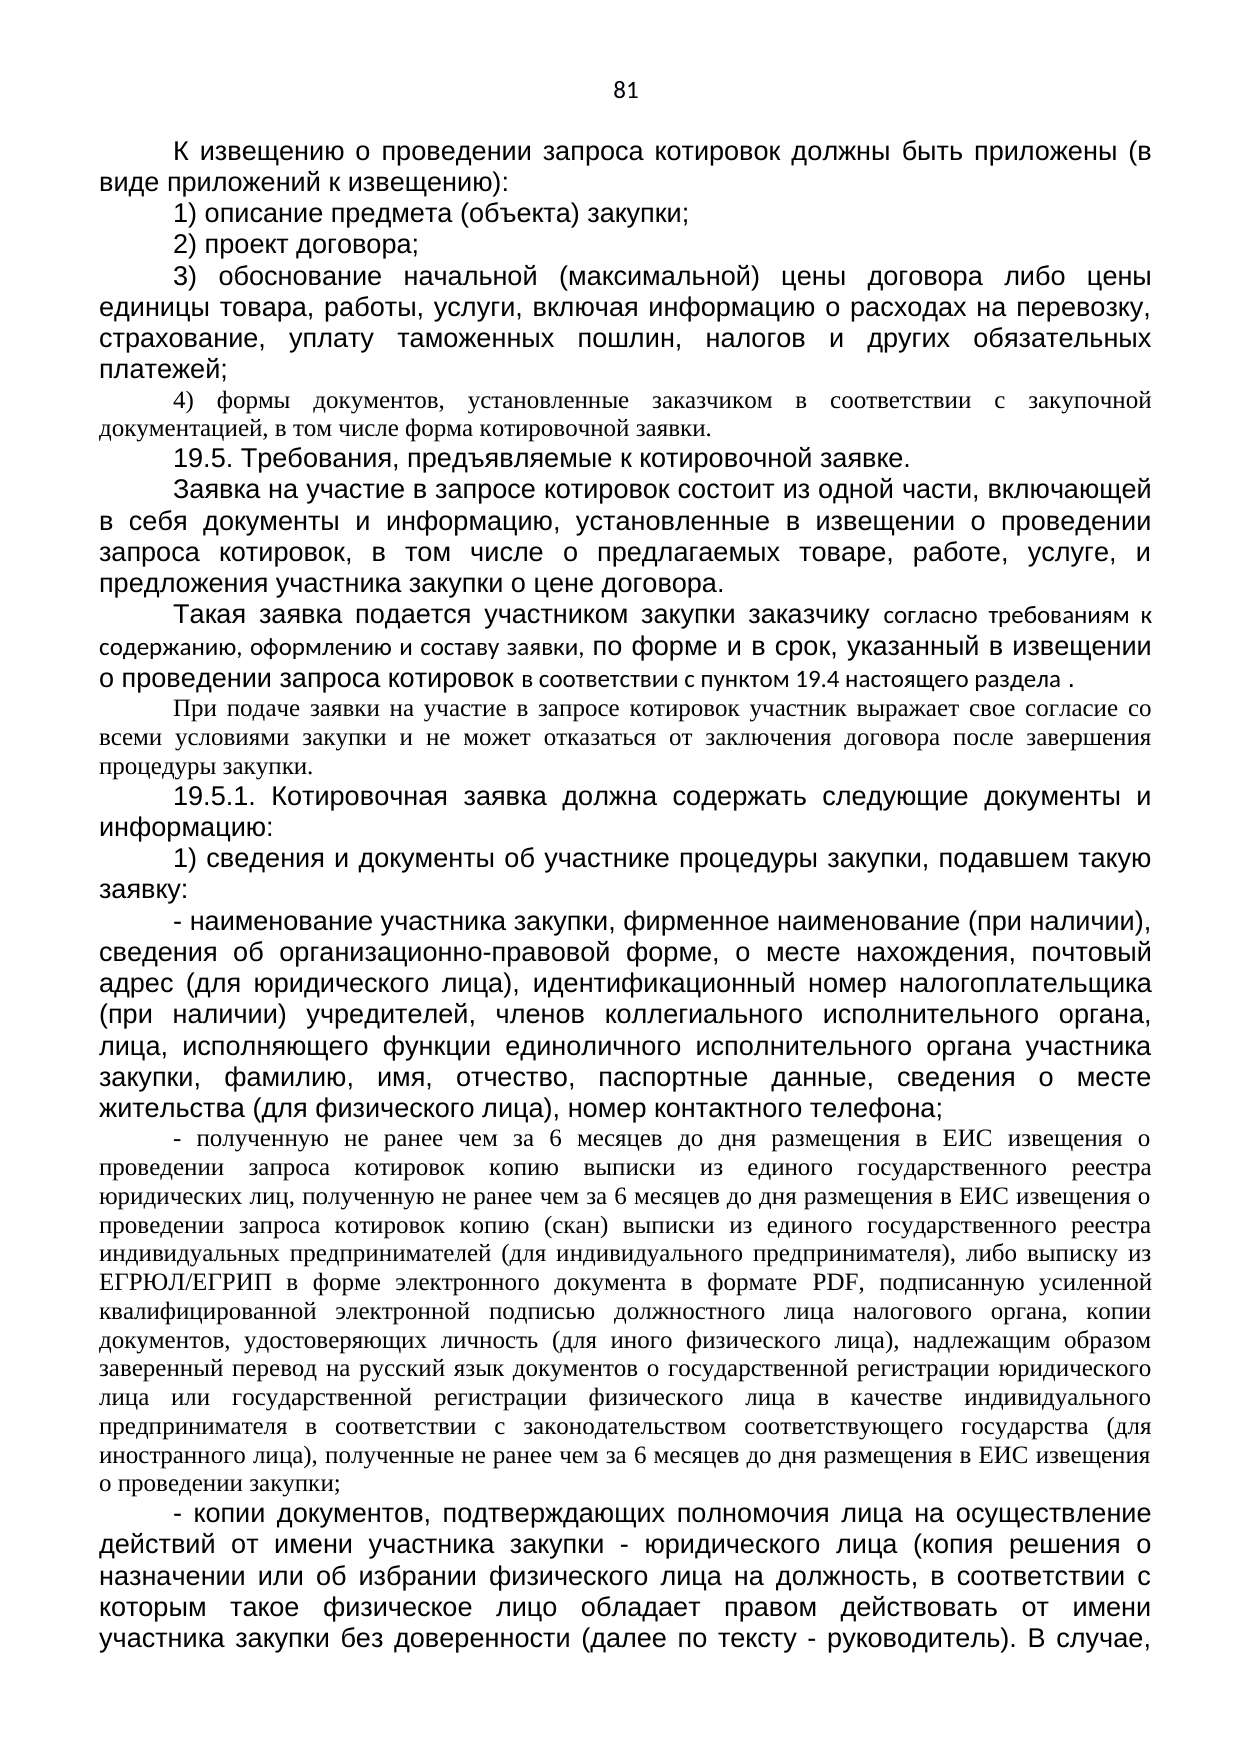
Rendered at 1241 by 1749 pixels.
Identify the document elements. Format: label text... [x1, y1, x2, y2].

text - полученную не ранее чем за 6 месяцев до дня размещения в ЕИС извещения о проведении запроса котировок копию выписки из единого государственного реестра юридических лиц, полученную не ранее чем за 6 месяцев до дня размещения в ЕИС извещения о проведении запроса котировок копию (скан) выписки из единого государственного реестра индивидуальных предпринимателей (для индивидуального предпринимателя), либо выписку из ЕГРЮЛ/ЕГРИП в форме электронного документа в формате PDF, подписанную усиленной квалифицированной электронной подписью должностного лица налогового органа, копии документов, удостоверяющих личность (для иного физического лица), надлежащим образом заверенный перевод на русский язык документов о государственной регистрации юридического лица или государственной регистрации физического лица в качестве индивидуального предпринимателя в соответствии с законодательством соответствующего государства (для иностранного лица), полученные не ранее чем за 6 месяцев до дня размещения в ЕИС извещения о проведении закупки; [99, 1123, 1152, 1497]
text - копии документов, подтверждающих полномочия лица на осуществление действий от имени участника закупки - юридического лица (копия решения о назначении или об избрании физического лица на должность, в соответствии с которым такое физическое лицо обладает правом действовать от имени участника закупки без доверенности (далее по тексту - руководитель). В случае, [99, 1497, 1152, 1653]
text 19.5.1. Котировочная заявка должна содержать следующие документы и информацию: [99, 780, 1152, 842]
text 3) обоснование начальной (максимальной) цены договора либо цены единицы товара, работы, услуги, включая информацию о расходах на перевозку, страхование, уплату таможенных пошлин, налогов и других обязательных платежей; [99, 260, 1152, 385]
text 1) описание предмета (объекта) закупки; [99, 197, 1152, 228]
text При подаче заявки на участие в запросе котировок участник выражает свое согласие со всеми условиями закупки и не может отказаться от заключения договора после завершения процедуры закупки. [99, 693, 1152, 780]
text 4) формы документов, установленные заказчиком в соответствии с закупочной документацией, в том числе форма котировочной заявки. [99, 385, 1152, 442]
text - наименование участника закупки, фирменное наименование (при наличии), сведения об организационно-правовой форме, о месте нахождения, почтовый адрес (для юридического лица), идентификационный номер налогоплательщика (при наличии) учредителей, членов коллегиального исполнительного органа, лица, исполняющего функции единоличного исполнительного органа участника закупки, фамилию, имя, отчество, паспортные данные, сведения о месте жительства (для физического лица), номер контактного телефона; [99, 905, 1152, 1123]
text 2) проект договора; [99, 228, 1152, 260]
text 1) сведения и документы об участнике процедуры закупки, подавшем такую заявку: [99, 842, 1152, 905]
text Такая заявка подается участником закупки заказчику согласно требованиям к содержанию, оформлению и составу заявки, по форме и в срок, указанный в извещении о проведении запроса котировок в соответствии с пунктом 19.4 настоящего раздела . [99, 598, 1152, 693]
text К извещению о проведении запроса котировок должны быть приложены (в виде приложений к извещению): [99, 135, 1152, 197]
text Заявка на участие в запросе котировок состоит из одной части, включающей в себя документы и информацию, установленные в извещении о проведении запроса котировок, в том числе о предлагаемых товаре, работе, услуге, и предложения участника закупки о цене договора. [99, 473, 1152, 598]
text 19.5. Требования, предъявляемые к котировочной заявке. [99, 442, 1152, 473]
